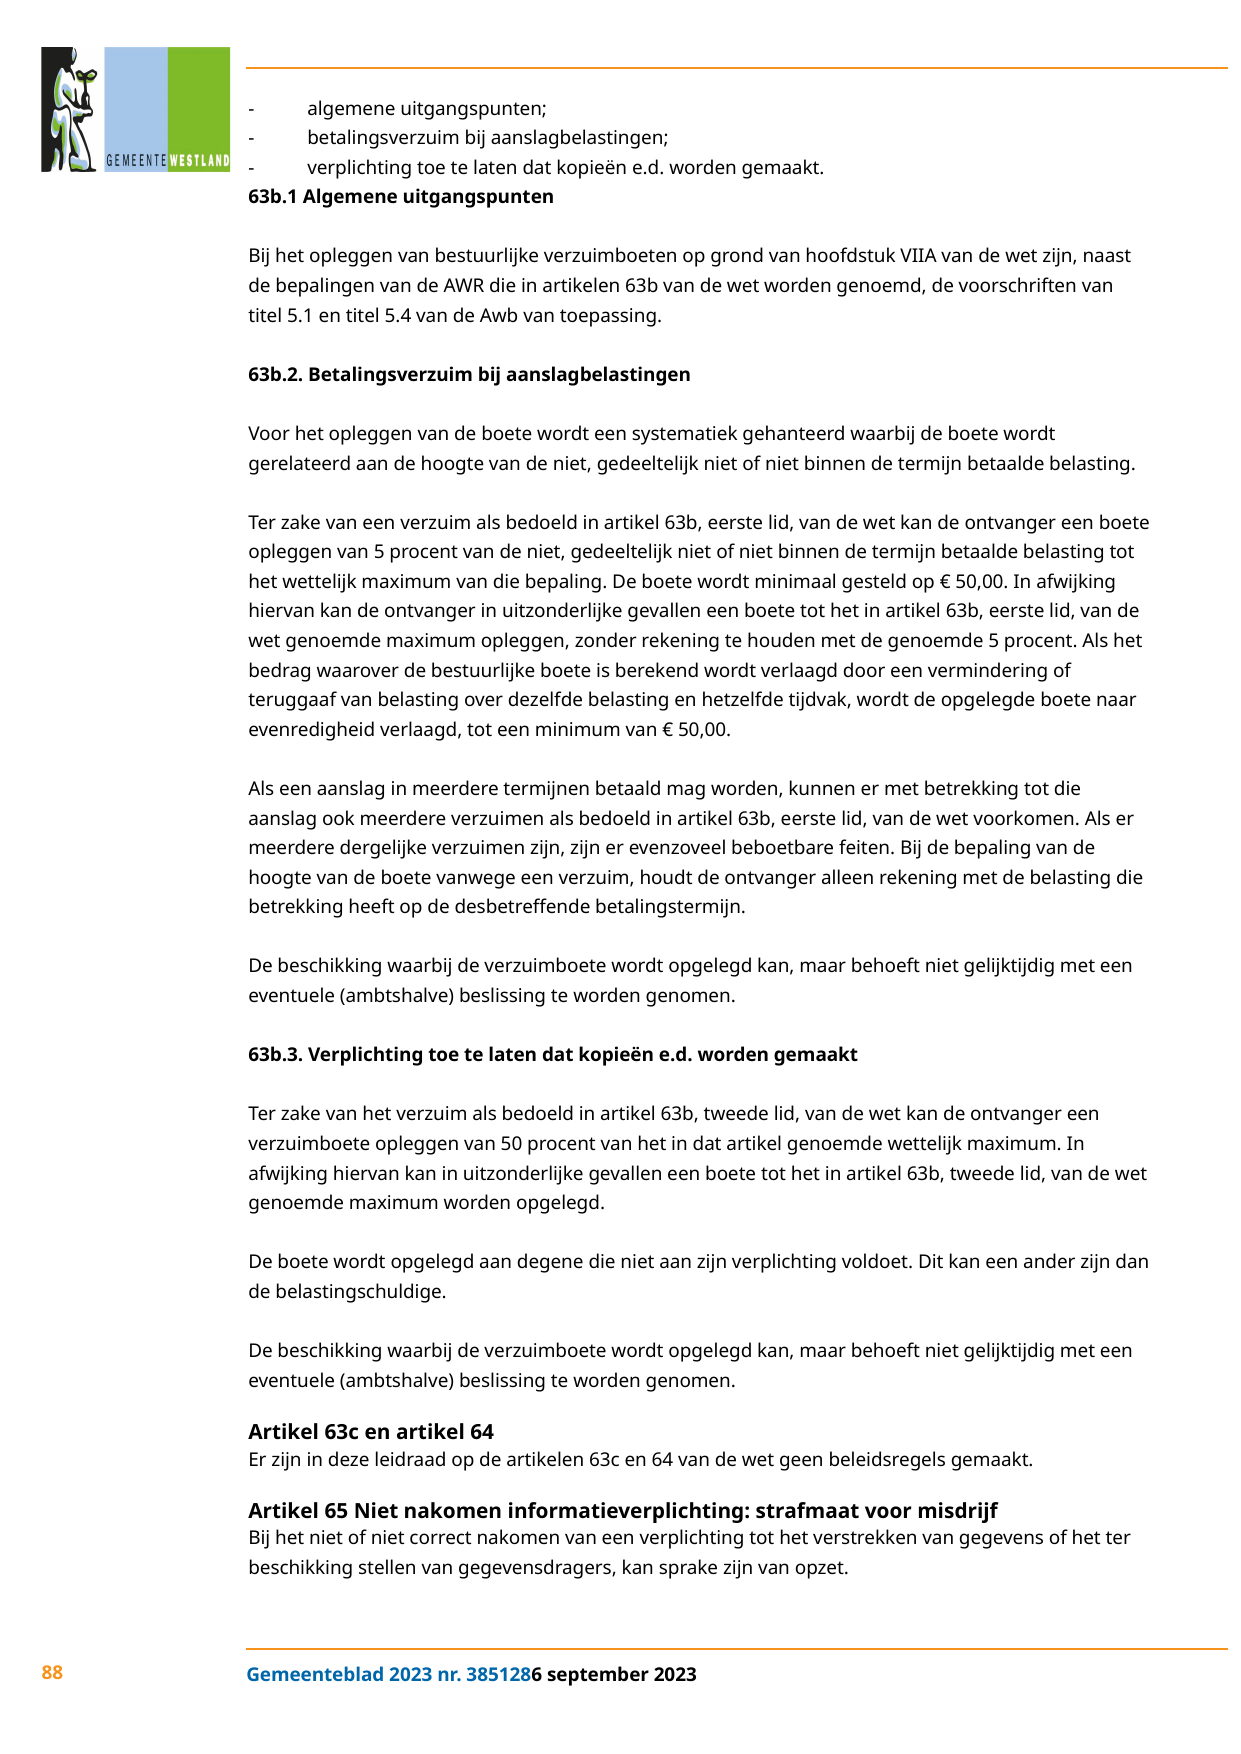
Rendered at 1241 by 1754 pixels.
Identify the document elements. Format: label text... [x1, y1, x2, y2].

text 63b.1 Algemene uitgangspunten [248, 183, 1152, 209]
text Artikel 63c en artikel 64 [248, 1417, 1152, 1446]
text De beschikking waarbij de verzuimboete wordt opgelegd kan, maar behoeft niet gelijktijdig met een eventuele (ambtshalve) beslissing te worden genomen. [248, 953, 1152, 1008]
text De boete wordt opgelegd aan degene die niet aan zijn verplichting voldoet. Dit kan een ander zijn dan de belastingschuldige. [248, 1248, 1152, 1304]
text Artikel 65 Niet nakomen informatieverplichting: strafmaat voor misdrijf [248, 1496, 1152, 1524]
text De beschikking waarbij de verzuimboete wordt opgelegd kan, maar behoeft niet gelijktijdig met een eventuele (ambtshalve) beslissing te worden genomen. [248, 1337, 1152, 1393]
picture [41, 47, 231, 172]
text 63b.3. Verplichting toe te laten dat kopieën e.d. worden gemaakt [248, 1041, 1152, 1067]
text Bij het opleggen van bestuurlijke verzuimboeten op grond van hoofdstuk VIIA van de wet zijn, naast de bepalingen van de AWR die in artikelen 63b van de wet worden genoemd, de voorschriften van titel 5.1 en titel 5.4 van de Awb van toepassing. [248, 243, 1152, 328]
text Ter zake van een verzuim als bedoeld in artikel 63b, eerste lid, van de wet kan de ontvanger een boete opleggen van 5 procent van de niet, gedeeltelijk niet of niet binnen de termijn betaalde belasting tot het wettelijk maximum van die bepaling. De boete wordt minimaal gesteld op € 50,00. In afwijking hiervan kan de ontvanger in uitzonderlijke gevallen een boete tot het in artikel 63b, eerste lid, van de wet genoemde maximum opleggen, zonder rekening te houden met de genoemde 5 procent. Als het bedrag waarover de bestuurlijke boete is berekend wordt verlaagd door een vermindering of teruggaaf van belasting over dezelfde belasting en hetzelfde tijdvak, wordt de opgelegde boete naar evenredigheid verlaagd, tot een minimum van € 50,00. [248, 509, 1152, 742]
text Er zijn in deze leidraad op de artikelen 63c en 64 van de wet geen beleidsregels gemaakt. [248, 1446, 1152, 1471]
list betalingsverzuim bij aanslagbelastingen; [248, 124, 1152, 150]
list algemene uitgangspunten; [248, 95, 1152, 121]
text Bij het niet of niet correct nakomen van een verplichting tot het verstrekken van gegevens of het ter beschikking stellen van gegevensdragers, kan sprake zijn van opzet. [248, 1524, 1152, 1580]
text Voor het opleggen van de boete wordt een systematiek gehanteerd waarbij de boete wordt gerelateerd aan de hoogte van de niet, gedeeltelijk niet of niet binnen de termijn betaalde belasting. [248, 420, 1152, 476]
text Als een aanslag in meerdere termijnen betaald mag worden, kunnen er met betrekking tot die aanslag ook meerdere verzuimen als bedoeld in artikel 63b, eerste lid, van de wet voorkomen. Als er meerdere dergelijke verzuimen zijn, zijn er evenzoveel beboetbare feiten. Bij de bepaling van de hoogte van de boete vanwege een verzuim, houdt de ontvanger alleen rekening met de belasting die betrekking heeft op de desbetreffende betalingstermijn. [248, 775, 1152, 919]
list verplichting toe te laten dat kopieën e.d. worden gemaakt. [248, 154, 1152, 180]
text Ter zake van het verzuim als bedoeld in artikel 63b, tweede lid, van de wet kan de ontvanger een verzuimboete opleggen van 50 procent van het in dat artikel genoemde wettelijk maximum. In afwijking hiervan kan in uitzonderlijke gevallen een boete tot het in artikel 63b, tweede lid, van de wet genoemde maximum worden opgelegd. [248, 1101, 1152, 1215]
text 63b.2. Betalingsverzuim bij aanslagbelastingen [248, 361, 1152, 387]
